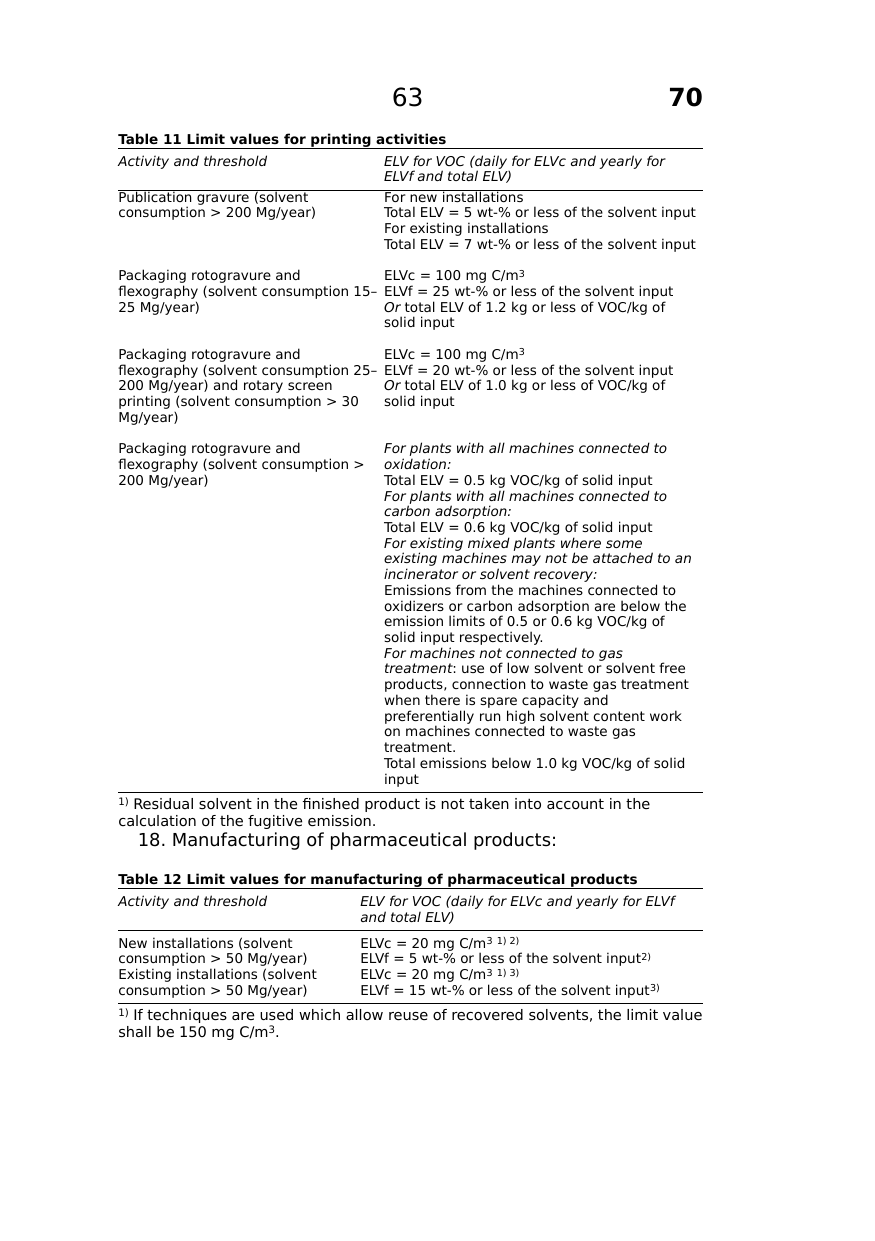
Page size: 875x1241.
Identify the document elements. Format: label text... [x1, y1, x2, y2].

table_cell Activity and threshold [118, 889, 354, 930]
table_cell ELV for VOC (daily for ELVc and yearly for ELVf and total ELV) [354, 889, 703, 930]
table_cell New installations (solvent consumption > 50 Mg/year) [118, 931, 354, 967]
text 18. Manufacturing of pharmaceutical products: [118, 829, 703, 850]
table_cell Packaging rotogravure and flexography (solvent consumption 25–200 Mg/year) and rotary screen printing (solvent consumption > 30 Mg/year) [118, 347, 378, 425]
table_cell ELV for VOC (daily for ELVc and yearly for ELVf and total ELV) [378, 149, 703, 189]
table_cell [118, 331, 378, 347]
table_cell [118, 221, 378, 252]
table_cell For new installations Total ELV = 5 wt-% or less of the solvent input [378, 191, 703, 221]
table_cell ELVc = 100 mg C/m3 ELVf = 25 wt-% or less of the solvent input Or total ELV of 1.2 kg or less of VOC/kg of solid input [378, 268, 703, 331]
table_cell Publication gravure (solvent consumption > 200 Mg/year) [118, 191, 378, 221]
table_cell 1) Residual solvent in the finished product is not taken into account in the calculation of the fugitive emission. [118, 793, 703, 829]
table_cell [118, 253, 378, 268]
table_cell Activity and threshold [118, 149, 378, 189]
table_cell ELVc = 100 mg C/m3 ELVf = 20 wt-% or less of the solvent input Or total ELV of 1.0 kg or less of VOC/kg of solid input [378, 347, 703, 425]
table_cell ELVc = 20 mg C/m3 1)2) ELVf = 5 wt-% or less of the solvent input2) [354, 931, 703, 967]
table_cell Existing installations (solvent consumption > 50 Mg/year) [118, 967, 354, 1003]
table_cell For existing installations Total ELV = 7 wt-% or less of the solvent input [378, 221, 703, 252]
table_cell [378, 253, 703, 268]
table_cell [378, 331, 703, 347]
table_cell [378, 425, 703, 441]
table_cell Packaging rotogravure and flexography (solvent consumption 15–25 Mg/year) [118, 268, 378, 331]
table_cell For plants with all machines connected to oxidation: Total ELV = 0.5 kg VOC/kg of solid input For plants with all machines connected to carbon adsorption: Total ELV = 0.6 kg VOC/kg of solid input For existing mixed plants where some existing machines may not be attached to an incinerator or solvent recovery: Emissions from the machines connected to oxidizers or carbon adsorption are below the emission limits of 0.5 or 0.6 kg VOC/kg of solid input respectively. For machines not connected to gas treatment: use of low solvent or solvent free products, connection to waste gas treatment when there is spare capacity and preferentially run high solvent content work on machines connected to waste gas treatment. Total emissions below 1.0 kg VOC/kg of solid input [378, 441, 703, 792]
table_cell Packaging rotogravure and flexography (solvent consumption > 200 Mg/year) [118, 441, 378, 792]
table_cell ELVc = 20 mg C/m3 1)3) ELVf = 15 wt-% or less of the solvent input3) [354, 967, 703, 1003]
table_header Table 11 Limit values for printing activities [118, 132, 703, 148]
table_cell 1) If techniques are used which allow reuse of recovered solvents, the limit value shall be 150 mg C/m3. [118, 1004, 703, 1041]
table_cell [118, 425, 378, 441]
table_header Table 12 Limit values for manufacturing of pharmaceutical products [118, 872, 703, 888]
